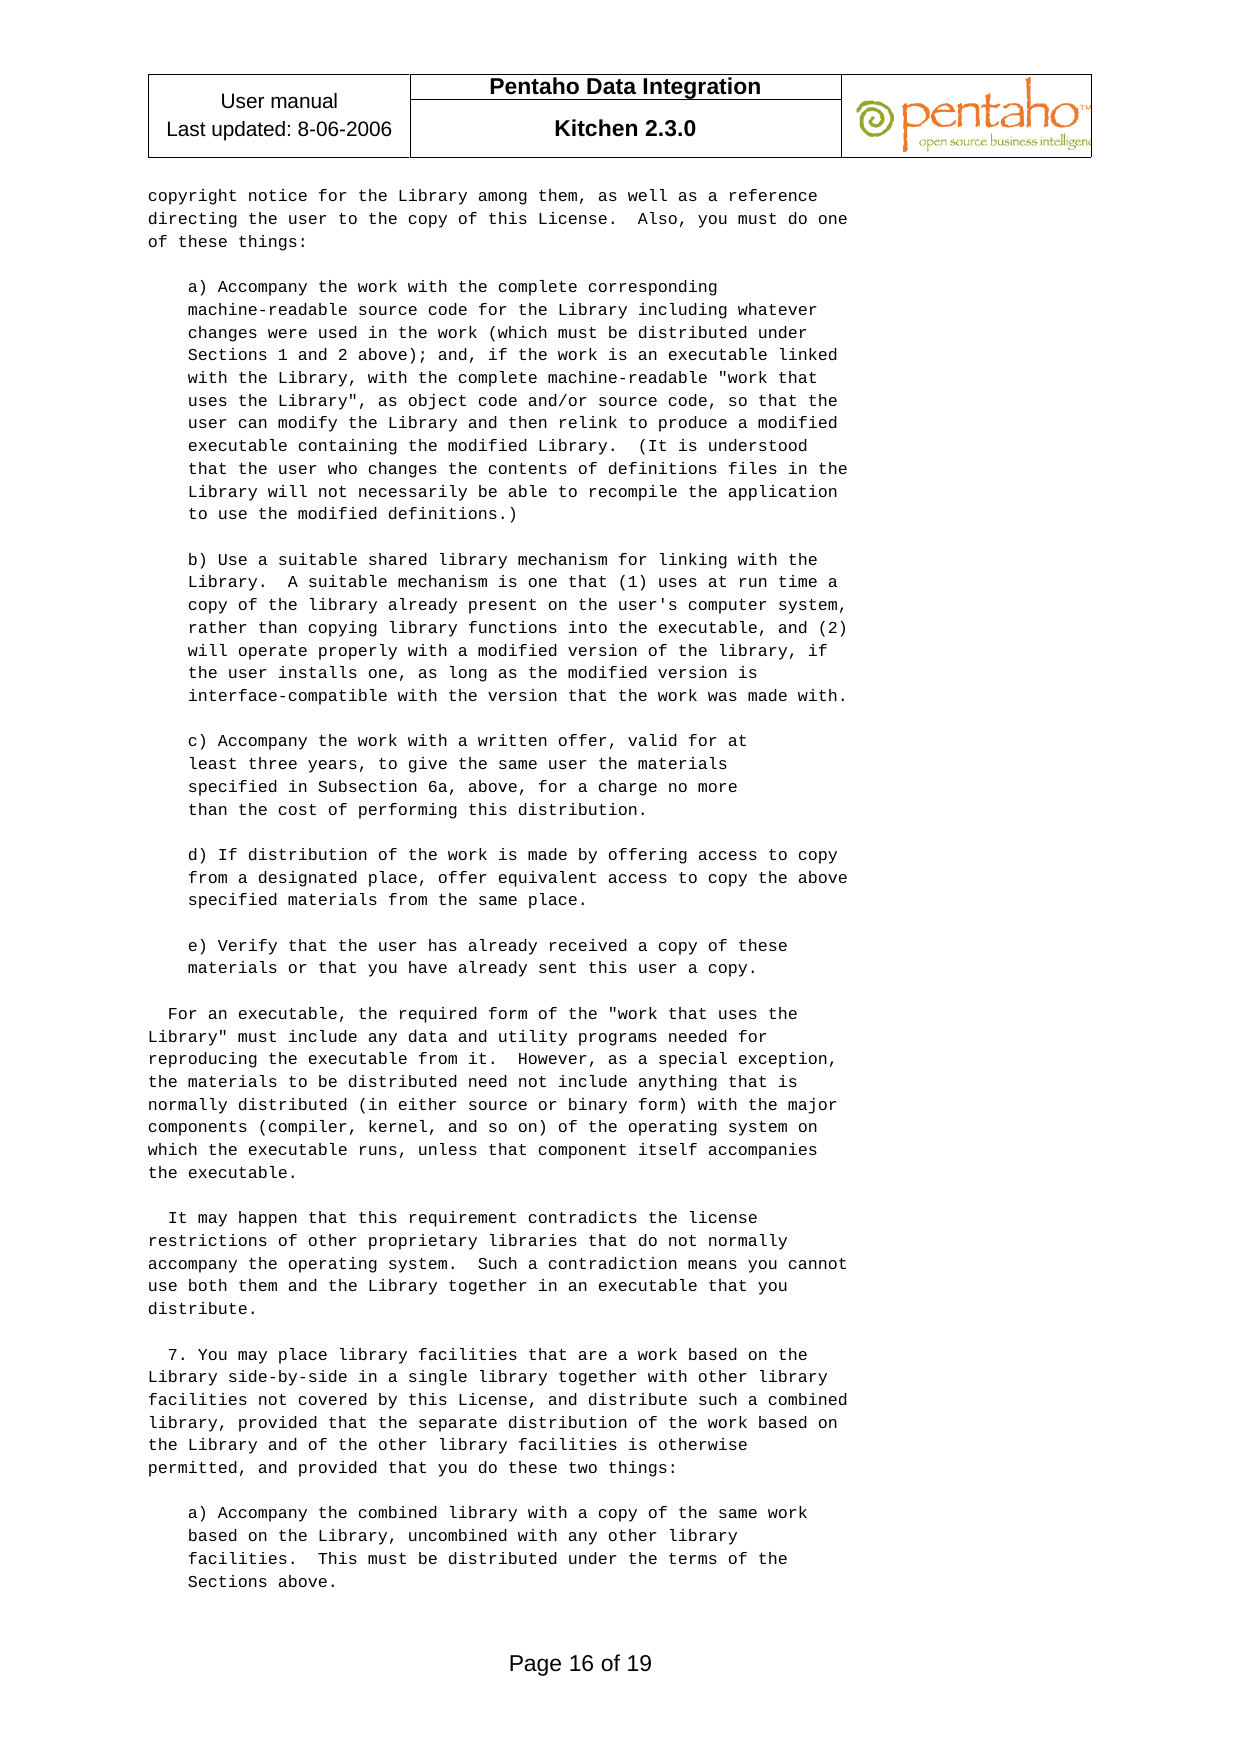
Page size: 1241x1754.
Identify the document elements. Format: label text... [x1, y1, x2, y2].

text copyright notice for the Library among them, as well as a reference directing the user to the copy of this License. Also, you must do one of these things: a) Accompany the work with the complete corresponding machine-readable source code for the Library including whatever changes were used in the work (which must be distributed under Sections 1 and 2 above); and, if the work is an executable linked with the Library, with the complete machine-readable "work that uses the Library", as object code and/or source code, so that the user can modify the Library and then relink to produce a modified executable containing the modified Library. (It is understood that the user who changes the contents of definitions files in the Library will not necessarily be able to recompile the application to use the modified definitions.) b) Use a suitable shared library mechanism for linking with the Library. A suitable mechanism is one that (1) uses at run time a copy of the library already present on the user's computer system, rather than copying library functions into the executable, and (2) will operate properly with a modified version of the library, if the user installs one, as long as the modified version is interface-compatible with the version that the work was made with. c) Accompany the work with a written offer, valid for at least three years, to give the same user the materials specified in Subsection 6a, above, for a charge no more than the cost of performing this distribution. d) If distribution of the work is made by offering access to copy from a designated place, offer equivalent access to copy the above specified materials from the same place. e) Verify that the user has already received a copy of these materials or that you have already sent this user a copy. For an executable, the required form of the "work that uses the Library" must include any data and utility programs needed for reproducing the executable from it. However, as a special exception, the materials to be distributed need not include anything that is normally distributed (in either source or binary form) with the major components (compiler, kernel, and so on) of the operating system on which the executable runs, unless that component itself accompanies the executable. It may happen that this requirement contradicts the license restrictions of other proprietary libraries that do not normally accompany the operating system. Such a contradiction means you cannot use both them and the Library together in an executable that you distribute. 7. You may place library facilities that are a work based on the Library side-by-side in a single library together with other library facilities not covered by this License, and distribute such a combined library, provided that the separate distribution of the work based on the Library and of the other library facilities is otherwise permitted, and provided that you do these two things: a) Accompany the combined library with a copy of the same work based on the Library, uncombined with any other library facilities. This must be distributed under the terms of the Sections above. [148, 188, 1092, 1592]
